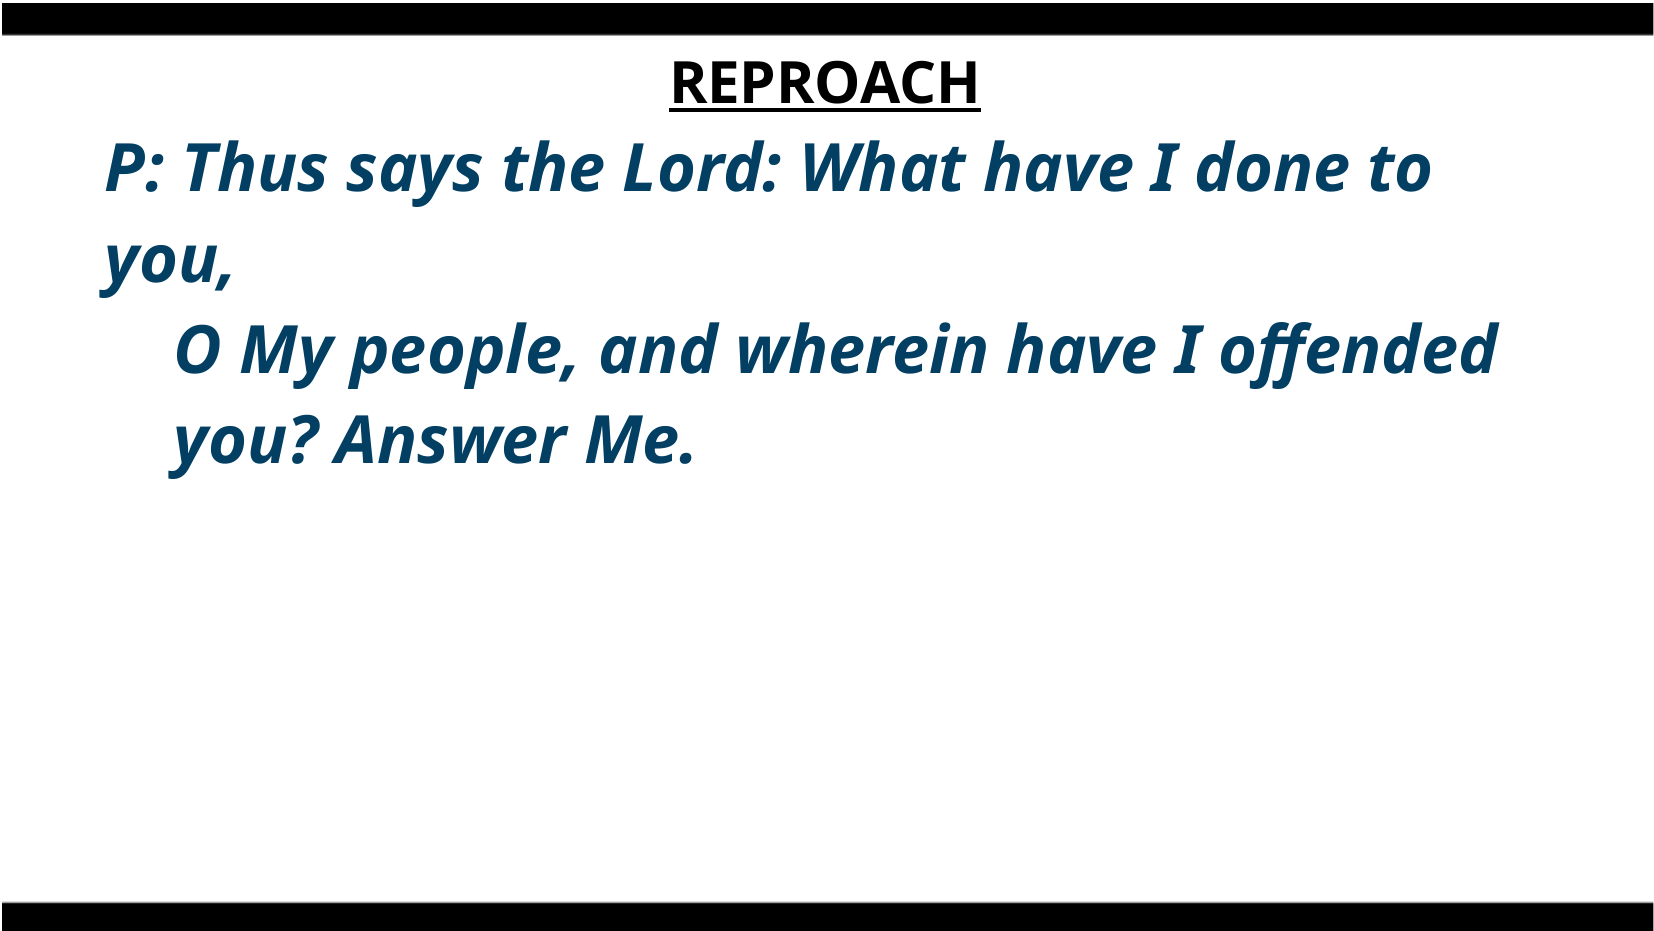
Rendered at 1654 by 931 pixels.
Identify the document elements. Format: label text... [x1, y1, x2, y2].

chart [329, 402, 1333, 579]
text_box [60, 30, 1591, 136]
text_box Reproach P: Thus says the Lord: What have I done to you, O My people, and wherein have I offended you? Answer Me. [90, 33, 1561, 402]
picture [2, 3, 1654, 931]
